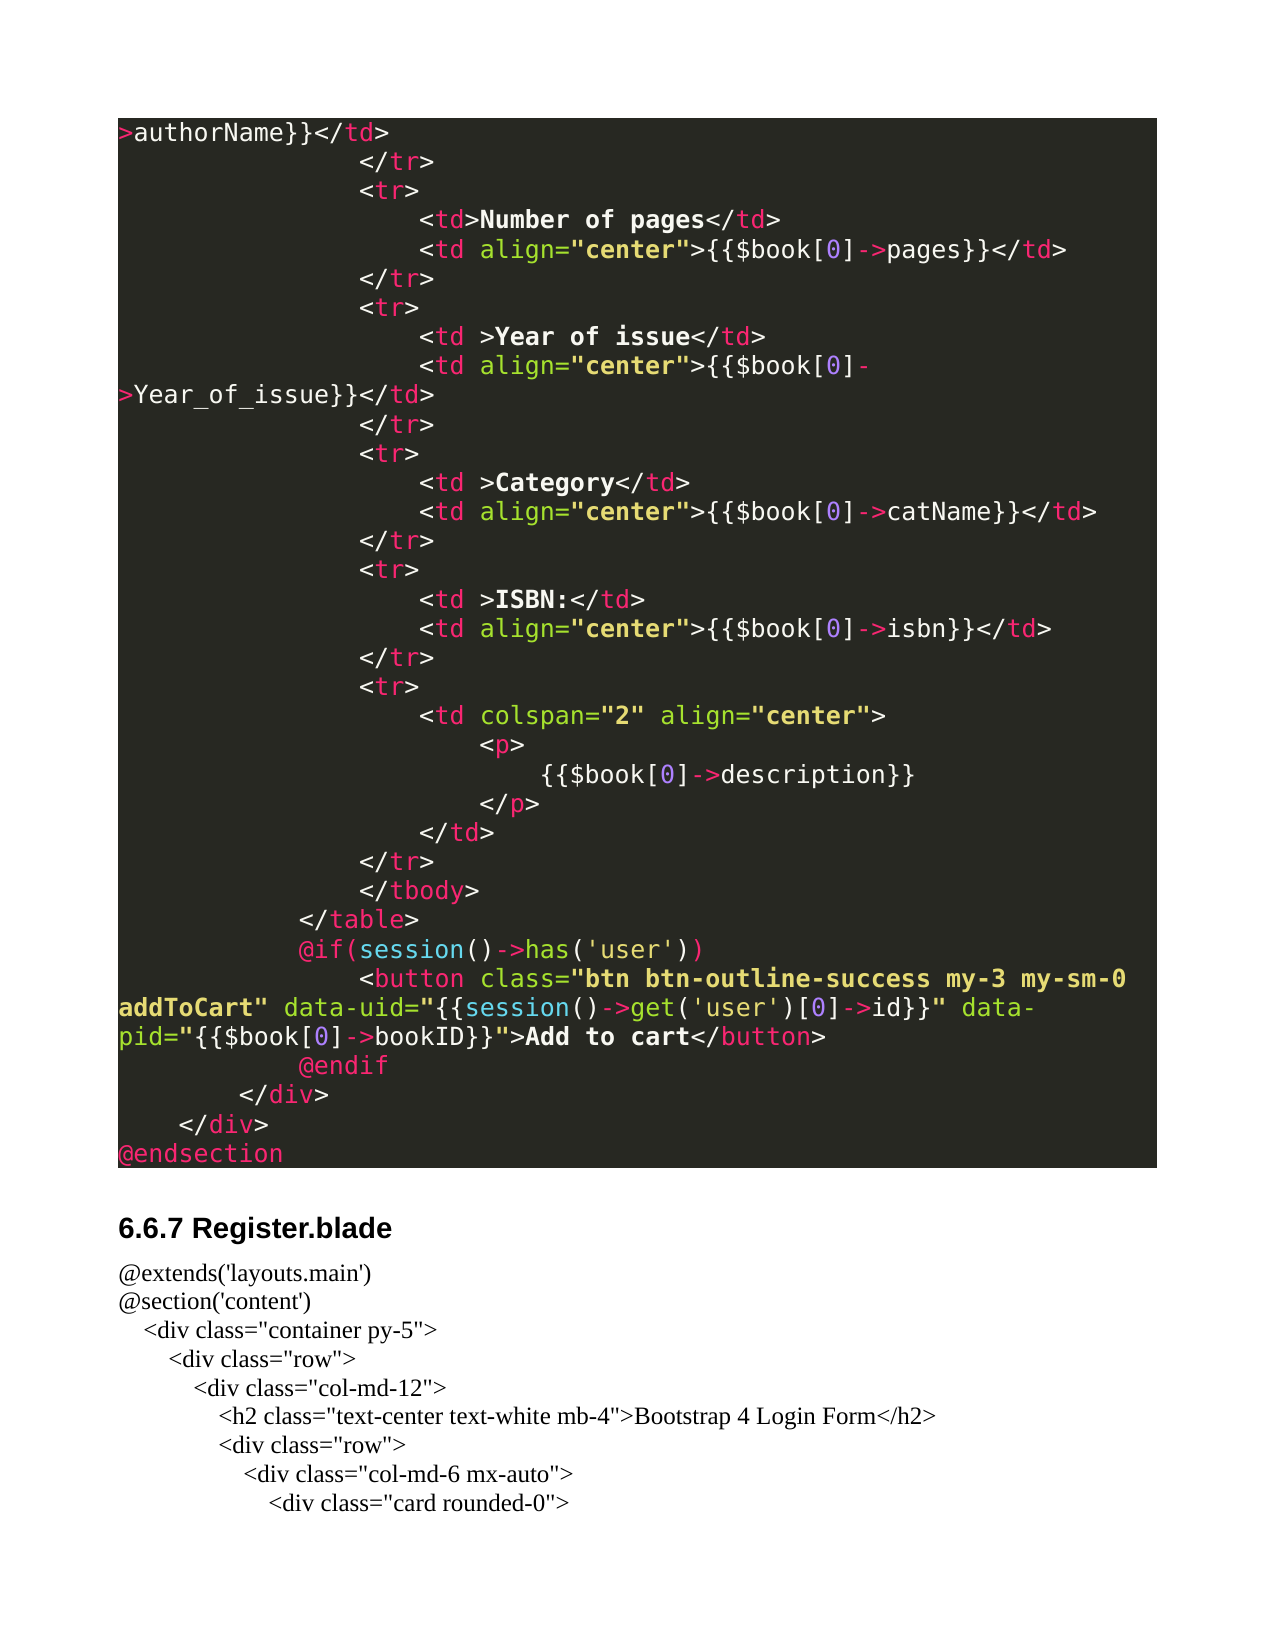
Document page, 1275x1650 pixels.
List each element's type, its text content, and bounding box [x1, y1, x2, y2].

text @extends('layouts.main') [118, 1258, 1157, 1286]
text <h2 class="text-center text-white mb-4">Bootstrap 4 Login Form</h2> [118, 1401, 1157, 1430]
text <div class="row"> [118, 1430, 1157, 1459]
text <div class="col-md-12"> [118, 1373, 1157, 1401]
subtitle 6.6.7 Register.blade [118, 1211, 1157, 1245]
text <div class="container py-5"> [118, 1315, 1157, 1344]
text <div class="col-md-6 mx-auto"> [118, 1459, 1157, 1488]
text <div class="row"> [118, 1344, 1157, 1373]
text @section('content') [118, 1286, 1157, 1315]
text <div class="card rounded-0"> [118, 1488, 1157, 1516]
text >authorName}}</td> </tr> <tr> <td>Number of pages</td> <td align="center">{{$book[0]->pages}}</td> </tr> <tr> <td >Year of issue</td> <td align="center">{{$book[0]->Year_of_issue}}</td> </tr> <tr> <td >Category</td> <td align="center">{{$book[0]->catName}}</td> </tr> <tr> <td >ISBN:</td> <td align="center">{{$book[0]->isbn}}</td> </tr> <tr> <td colspan="2" align="center"> <p> {{$book[0]->description}} </p> </td> </tr> </tbody> </table> @if(session()->has('user')) <button class="btn btn-outline-success my-3 my-sm-0 addToCart" data-uid="{{session()->get('user')[0]->id}}" data-pid="{{$book[0]->bookID}}">Add to cart</button> @endif </div> </div> @endsection [118, 118, 1157, 1168]
